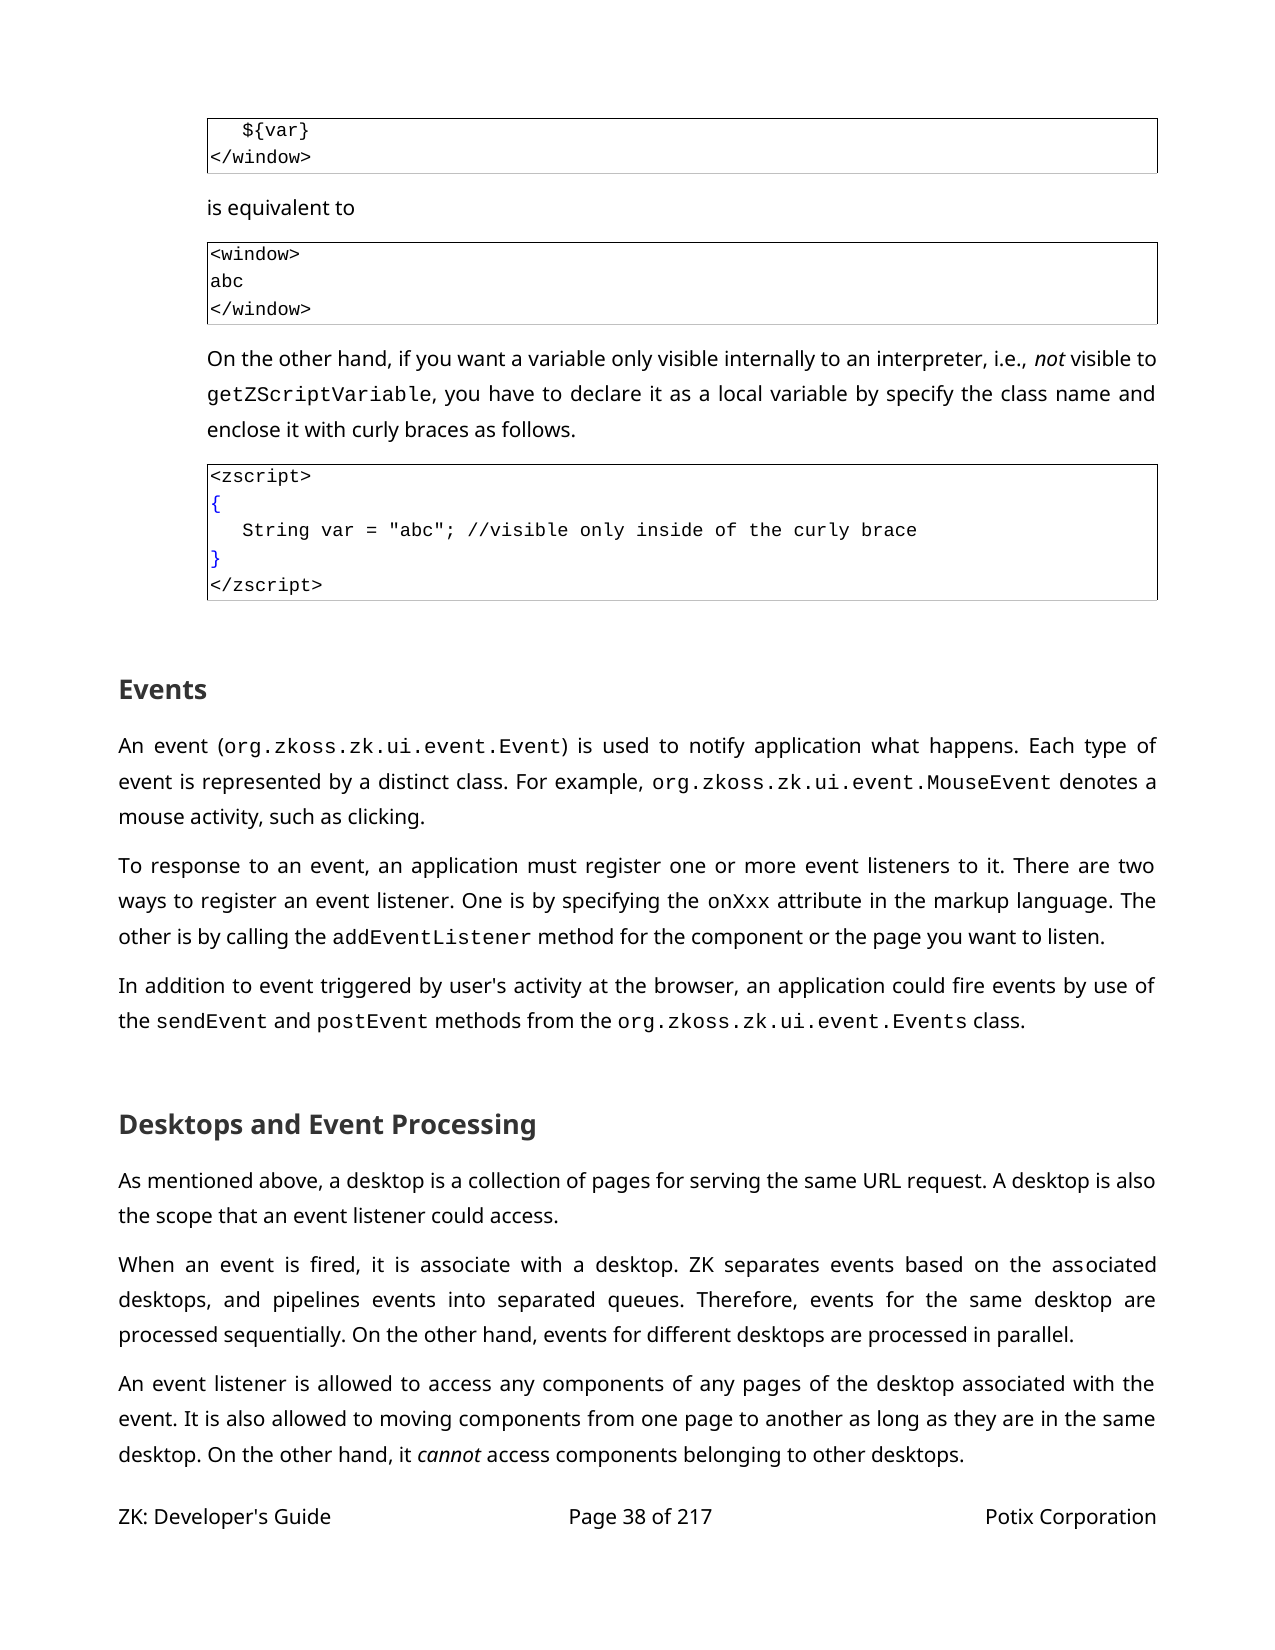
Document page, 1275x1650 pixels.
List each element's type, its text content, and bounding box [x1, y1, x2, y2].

text String var = "abc"; //visible only inside of the curly brace [208, 518, 1157, 543]
text To response to an event, an application must register one or more event listeners to it. There are two ways to register an event listener. One is by specifying the onXxx attribute in the markup language. The other is by calling the addEventListener method for the component or the page you want to listen. [118, 851, 1157, 950]
text An event listener is allowed to access any components of any pages of the desktop associated with the event. It is also allowed to moving components from one page to another as long as they are in the same desktop. On the other hand, it cannot access components belonging to other desktops. [118, 1369, 1157, 1468]
text On the other hand, if you want a variable only visible internally to an interpreter, i.e., not visible to getZScriptVariable, you have to declare it as a local variable by specify the class name and enclose it with curly braces as follows. [207, 344, 1157, 443]
text } [208, 546, 1157, 570]
text </zscript> [208, 573, 1157, 600]
text { [208, 491, 1157, 515]
text abc [208, 269, 1157, 293]
text <window> [208, 243, 1157, 266]
subtitle Desktops and Event Processing [118, 1106, 1157, 1142]
text As mentioned above, a desktop is a collection of pages for serving the same URL request. A desktop is also the scope that an event listener could access. [118, 1166, 1157, 1229]
text When an event is fired, it is associate with a desktop. ZK separates events based on the associated desktops, and pipelines events into separated queues. Therefore, events for the same desktop are processed sequentially. On the other hand, events for different desktops are processed in parallel. [118, 1250, 1157, 1349]
subtitle Events [118, 671, 1157, 708]
text An event (org.zkoss.zk.ui.event.Event) is used to notify application what happens. Each type of event is represented by a distinct class. For example, org.zkoss.zk.ui.event.MouseEvent denotes a mouse activity, such as clicking. [118, 731, 1157, 831]
text <zscript> [208, 465, 1157, 488]
text In addition to event triggered by user's activity at the browser, an application could fire events by use of the sendEvent and postEvent methods from the org.zkoss.zk.ui.event.Events class. [118, 971, 1157, 1035]
text ${var} [208, 119, 1157, 142]
text is equivalent to [207, 193, 1157, 221]
text </window> [208, 296, 1157, 324]
text </window> [208, 145, 1157, 173]
